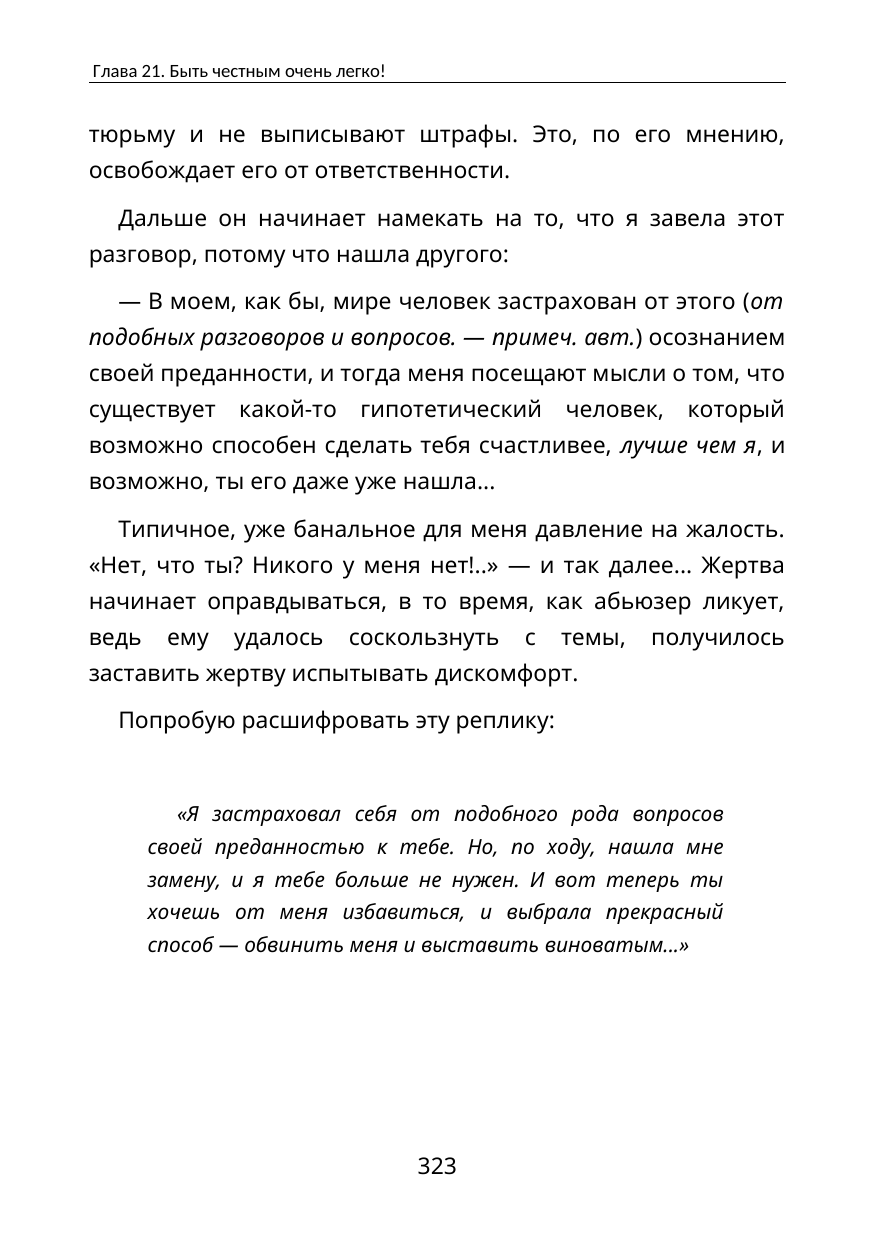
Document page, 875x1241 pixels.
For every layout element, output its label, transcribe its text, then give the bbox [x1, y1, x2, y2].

text тюрьму и не выписывают штрафы. Это, по его мнению, освобождает его от ответственности. [88, 118, 786, 185]
text «Я застраховал себя от подобного рода вопросов своей преданностью к тебе. Но, по ходу, нашла мне замену, и я тебе больше не нужен. И вот теперь ты хочешь от меня избавиться, и выбрала прекрасный способ — обвинить меня и выставить виноватым...» [147, 799, 727, 958]
text — В моем, как бы, мире человек застрахован от этого (от подобных разговоров и вопросов. — примеч. авт.) осознанием своей преданности, и тогда меня посещают мысли о том, что существует какой-то гипотетический человек, который возможно способен сделать тебя счастливее, лучше чем я, и возможно, ты его даже уже нашла... [88, 285, 786, 496]
text Типичное, уже банальное для меня давление на жалость. «Нет, что ты? Никого у меня нет!..» — и так далее... Жертва начинает оправдываться, в то время, как абьюзер ликует, ведь ему удалось соскользнуть с темы, получилось заставить жертву испытывать дискомфорт. [88, 513, 786, 688]
text Попробую расшифровать эту реплику: [88, 704, 786, 735]
text Дальше он начинает намекать на то, что я завела этот разговор, потому что нашла другого: [88, 202, 786, 269]
